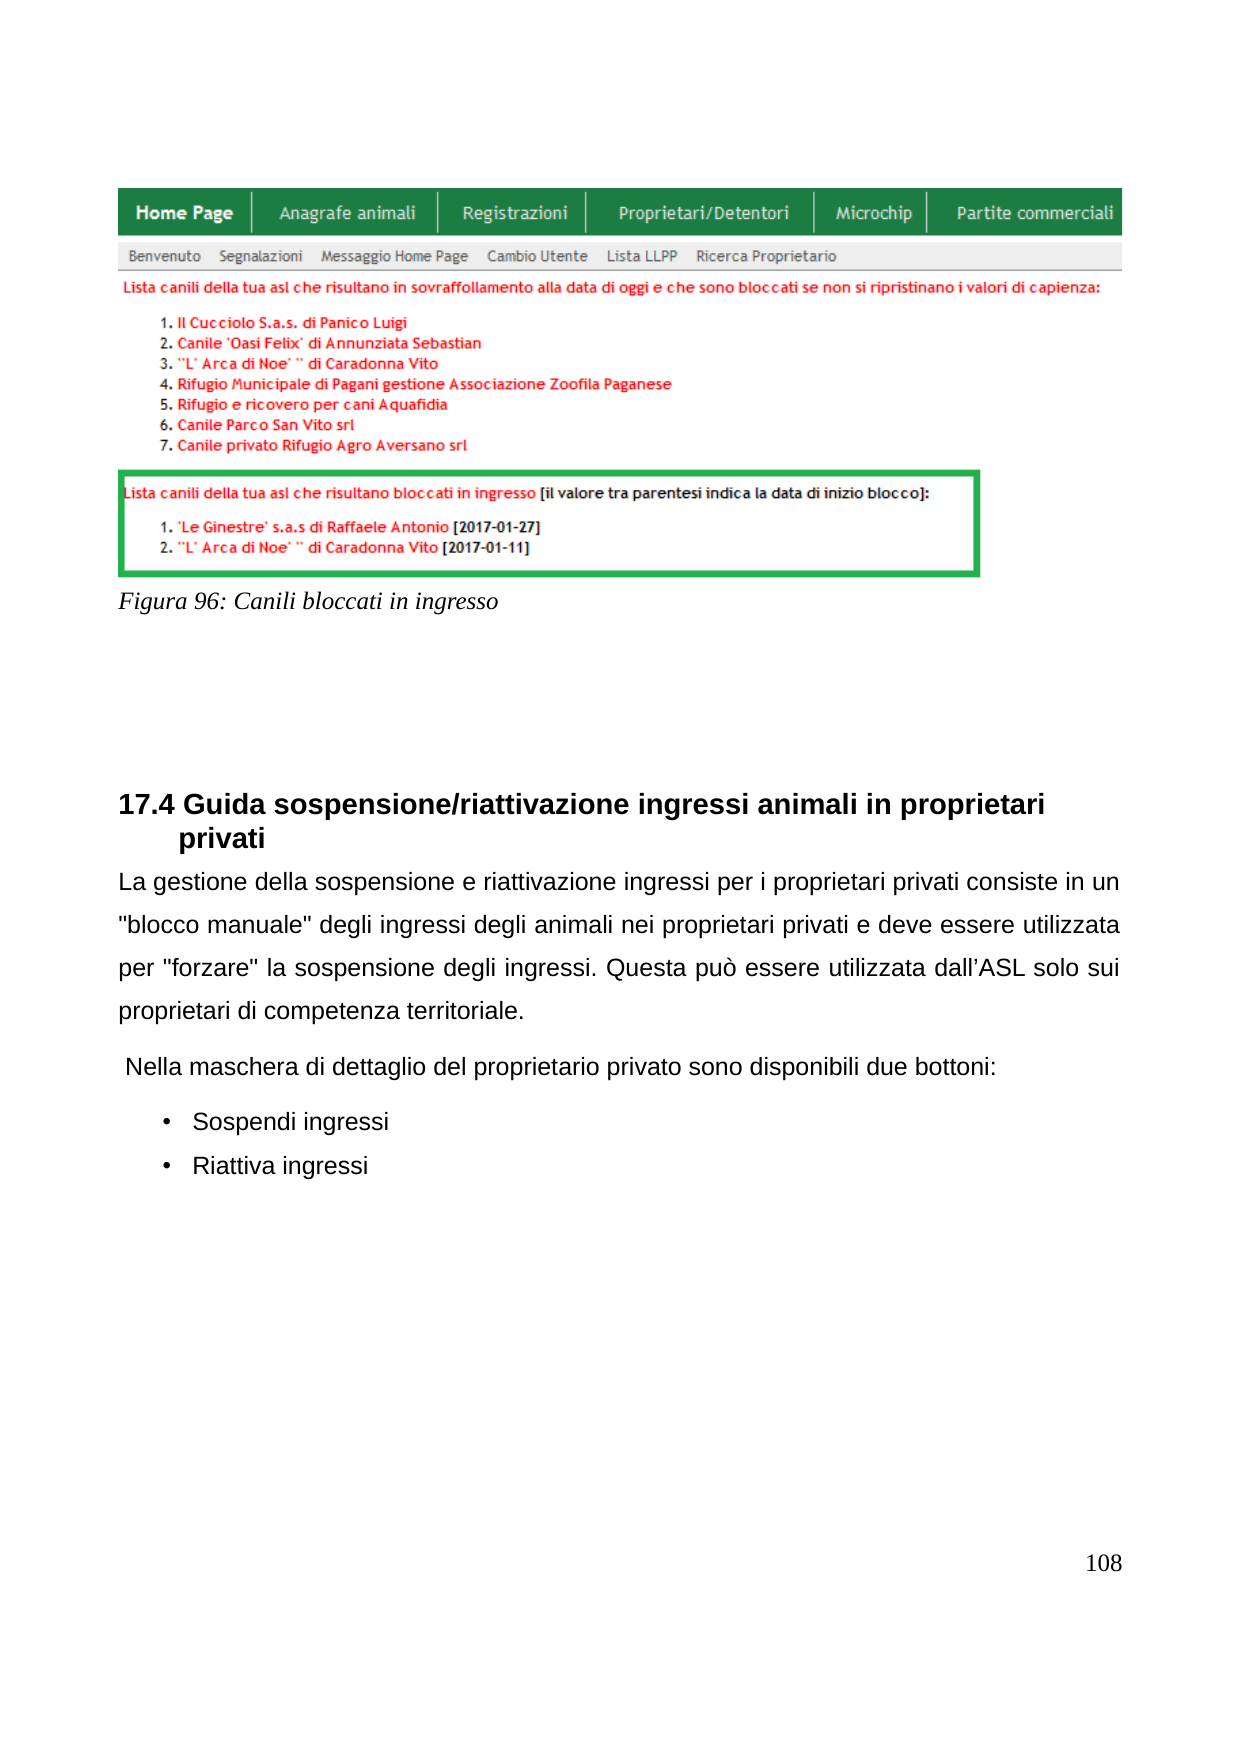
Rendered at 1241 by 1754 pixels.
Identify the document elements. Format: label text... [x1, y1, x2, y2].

text Figura 96: Canili bloccati in ingresso [118, 587, 1122, 615]
list Riattiva ingressi [162, 1151, 1122, 1179]
picture [118, 188, 1123, 587]
list Sospendi ingressi [162, 1107, 1122, 1136]
text Nella maschera di dettaglio del proprietario privato sono disponibili due bottoni: [118, 1052, 1122, 1081]
subtitle 17.4 Guida sospensione/riattivazione ingressi animali in proprietari privati [118, 787, 1122, 854]
text La gestione della sospensione e riattivazione ingressi per i proprietari privati consiste in un "blocco manuale" degli ingressi degli animali nei proprietari privati e deve essere utilizzata per "forzare" la sospensione degli ingressi. Questa può essere utilizzata dall’ASL solo sui proprietari di competenza territoriale. [118, 867, 1122, 1025]
